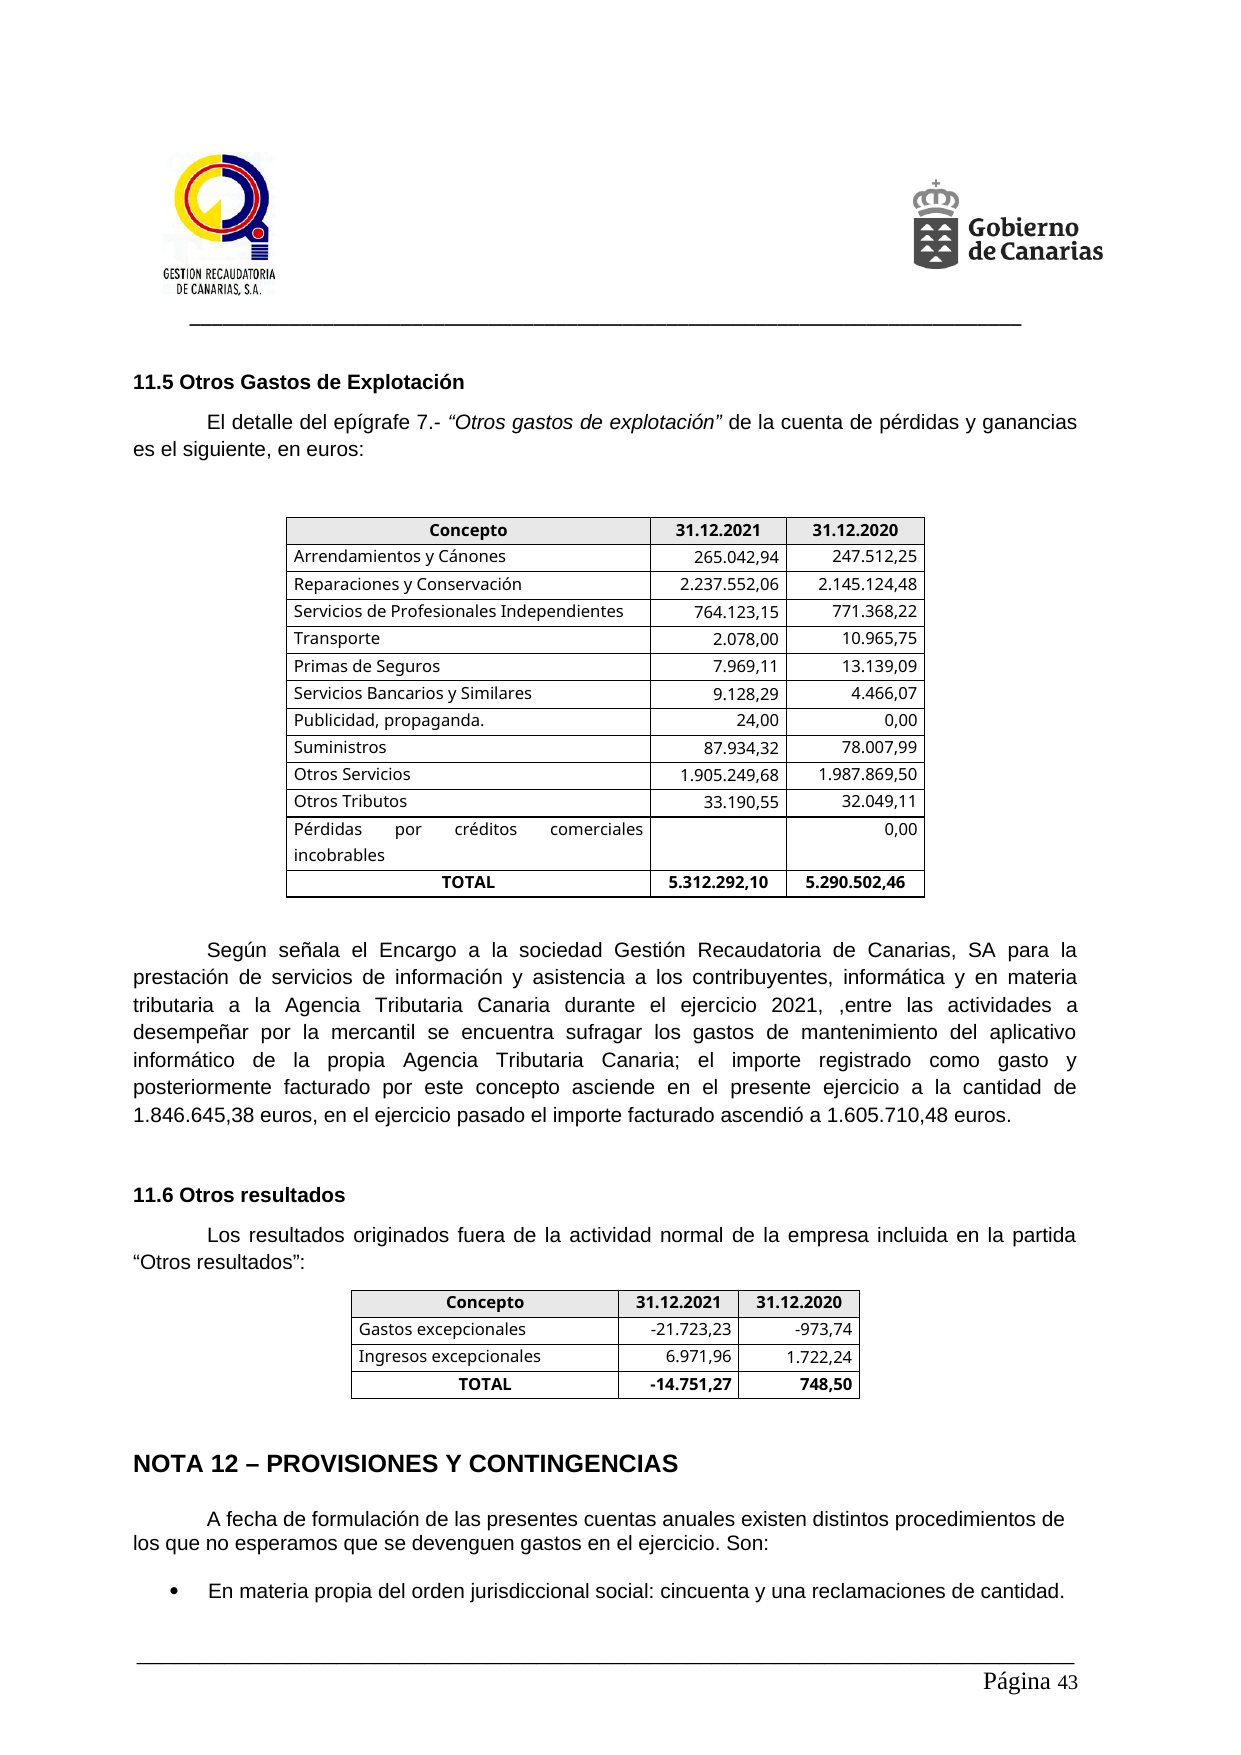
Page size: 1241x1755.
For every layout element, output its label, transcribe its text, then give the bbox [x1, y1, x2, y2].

table_cell 748,50 [739, 1372, 859, 1398]
table_cell 7.969,11 [651, 654, 786, 680]
table_header Concepto [352, 1291, 618, 1317]
table_cell 24,00 [651, 709, 786, 734]
table_cell Publicidad, propaganda. [287, 709, 650, 734]
table_cell 1.722,24 [739, 1345, 859, 1371]
table_cell 78.007,99 [787, 736, 924, 762]
table_cell TOTAL [352, 1372, 618, 1398]
text 11.5 Otros Gastos de Explotación [133, 370, 1078, 394]
table_cell 265.042,94 [651, 545, 786, 571]
table_header 31.12.2021 [619, 1291, 738, 1317]
text A fecha de formulación de las presentes cuentas anuales existen distintos procedimientos de los que no esperamos que se devenguen gastos en el ejercicio. Son: [133, 1507, 1078, 1555]
text NOTA 12 – PROVISIONES Y CONTINGENCIAS [133, 1449, 1078, 1477]
text 11.6 Otros resultados [133, 1182, 1078, 1206]
table_cell 2.237.552,06 [651, 572, 786, 598]
table_cell 6.971,96 [619, 1345, 738, 1371]
table_cell 0,00 [787, 818, 924, 870]
table_header 31.12.2020 [787, 518, 924, 544]
table_cell -14.751,27 [619, 1372, 738, 1398]
table_cell 764.123,15 [651, 600, 786, 626]
table_cell 10.965,75 [787, 627, 924, 653]
table_cell Reparaciones y Conservación [287, 572, 650, 598]
table_cell -21.723,23 [619, 1318, 738, 1344]
table_cell Gastos excepcionales [352, 1318, 618, 1344]
table_cell 0,00 [787, 709, 924, 734]
table_cell 13.139,09 [787, 654, 924, 680]
table_cell [651, 818, 786, 870]
table_cell 5.290.502,46 [787, 871, 924, 896]
table_cell 33.190,55 [651, 790, 786, 816]
table_cell TOTAL [287, 871, 650, 896]
table_cell Servicios Bancarios y Similares [287, 681, 650, 708]
table_cell 2.078,00 [651, 627, 786, 653]
table_cell Servicios de Profesionales Independientes [287, 600, 650, 626]
table_cell 4.466,07 [787, 681, 924, 708]
list En materia propia del orden jurisdiccional social: cincuenta y una reclamaciones de cantidad. [170, 1579, 1078, 1603]
table_cell Pérdidas por créditos comerciales incobrables [287, 818, 650, 870]
table_cell 247.512,25 [787, 545, 924, 571]
table_header Concepto [287, 518, 650, 544]
table_cell -973,74 [739, 1318, 859, 1344]
table_cell 32.049,11 [787, 790, 924, 816]
table_cell Transporte [287, 627, 650, 653]
text Según señala el Encargo a la sociedad Gestión Recaudatoria de Canarias, SA para la prestación de servicios de información y asistencia a los contribuyentes, informática y en materia tributaria a la Agencia Tributaria Canaria durante el ejercicio 2021, ,entre las actividades a desempeñar por la mercantil se encuentra sufragar los gastos de mantenimiento del aplicativo informático de la propia Agencia Tributaria Canaria; el importe registrado como gasto y posteriormente facturado por este concepto asciende en el presente ejercicio a la cantidad de 1.846.645,38 euros, en el ejercicio pasado el importe facturado ascendió a 1.605.710,48 euros. [133, 937, 1078, 1126]
table_cell Suministros [287, 736, 650, 762]
table_cell Ingresos excepcionales [352, 1345, 618, 1371]
table_cell 1.987.869,50 [787, 763, 924, 789]
table_cell 771.368,22 [787, 600, 924, 626]
text El detalle del epígrafe 7.- “Otros gastos de explotación” de la cuenta de pérdidas y ganancias es el siguiente, en euros: [133, 410, 1078, 461]
table_cell 9.128,29 [651, 681, 786, 708]
text Los resultados originados fuera de la actividad normal de la empresa incluida en la partida “Otros resultados”: [133, 1222, 1078, 1274]
table_cell 1.905.249,68 [651, 763, 786, 789]
table_cell 5.312.292,10 [651, 871, 786, 896]
table_cell Otros Servicios [287, 763, 650, 789]
table_header 31.12.2021 [651, 518, 786, 544]
table_cell 87.934,32 [651, 736, 786, 762]
table_cell Otros Tributos [287, 790, 650, 816]
table_cell Arrendamientos y Cánones [287, 545, 650, 571]
table_cell Primas de Seguros [287, 654, 650, 680]
table_cell 2.145.124,48 [787, 572, 924, 598]
table_header 31.12.2020 [739, 1291, 859, 1317]
